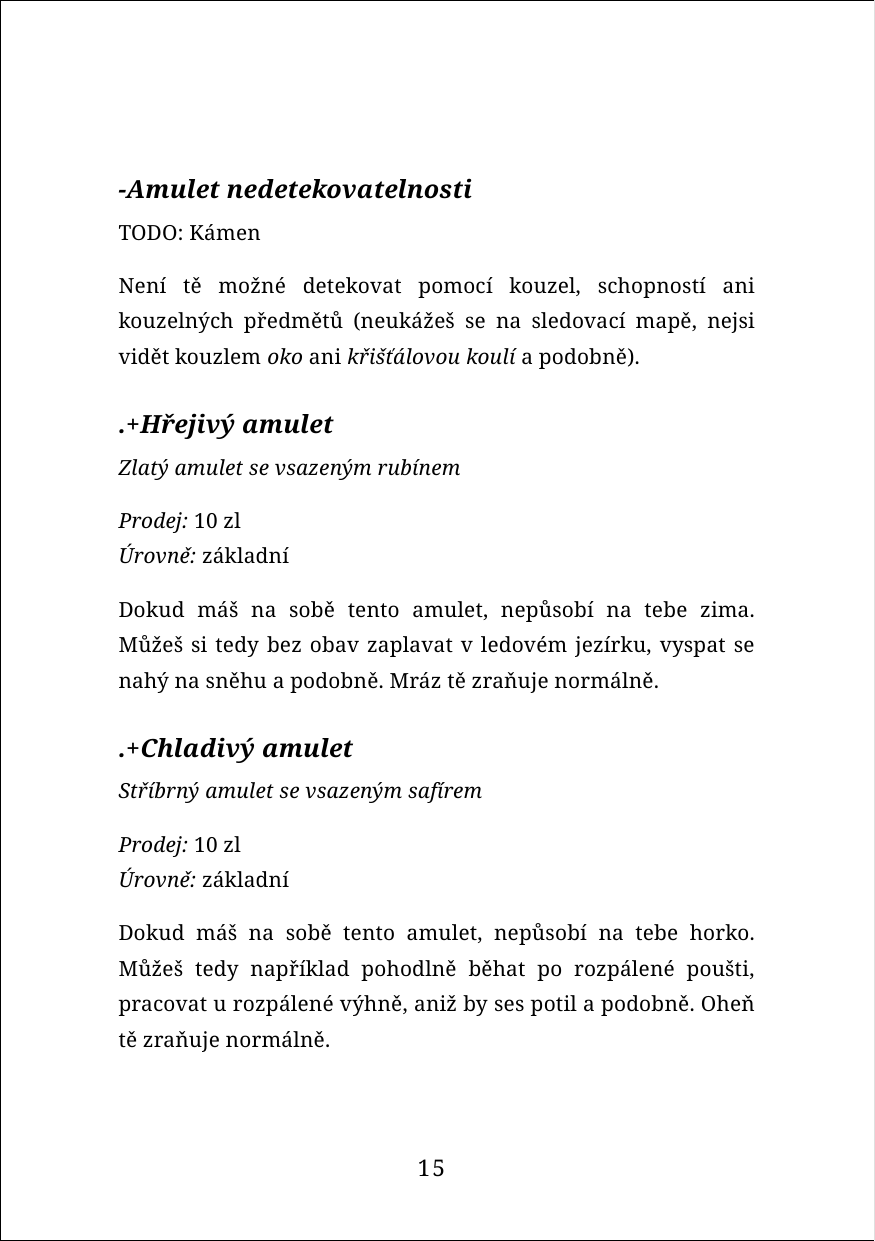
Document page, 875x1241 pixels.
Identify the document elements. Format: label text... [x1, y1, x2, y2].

text Zlatý amulet se vsazeným rubínem [118, 453, 756, 481]
text Dokud máš na sobě tento amulet, nepůsobí na tebe zima. Můžeš si tedy bez obav zaplavat v ledovém jezírku, vyspat se nahý na sněhu a podobně. Mráz tě zraňuje normálně. [118, 595, 756, 694]
text TODO: Kámen [118, 218, 756, 246]
subtitle .+Chladivý amulet [118, 731, 756, 765]
text Není tě možné detekovat pomocí kouzel, schopností ani kouzelných předmětů (neukážeš se na sledovací mapě, nejsi vidět kouzlem oko ani křišťálovou koulí a podobně). [118, 271, 756, 370]
text Dokud máš na sobě tento amulet, nepůsobí na tebe horko. Můžeš tedy například pohodlně běhat po rozpálené poušti, pracovat u rozpálené výhně, aniž by ses potil a podobně. Oheň tě zraňuje normálně. [118, 918, 756, 1053]
subtitle -Amulet nedetekovatelnosti [118, 172, 756, 206]
text Prodej: 10 zl Úrovně: základní [118, 506, 756, 570]
text Prodej: 10 zl Úrovně: základní [118, 830, 756, 894]
text Stříbrný amulet se vsazeným safírem [118, 777, 756, 805]
subtitle .+Hřejivý amulet [118, 407, 756, 441]
